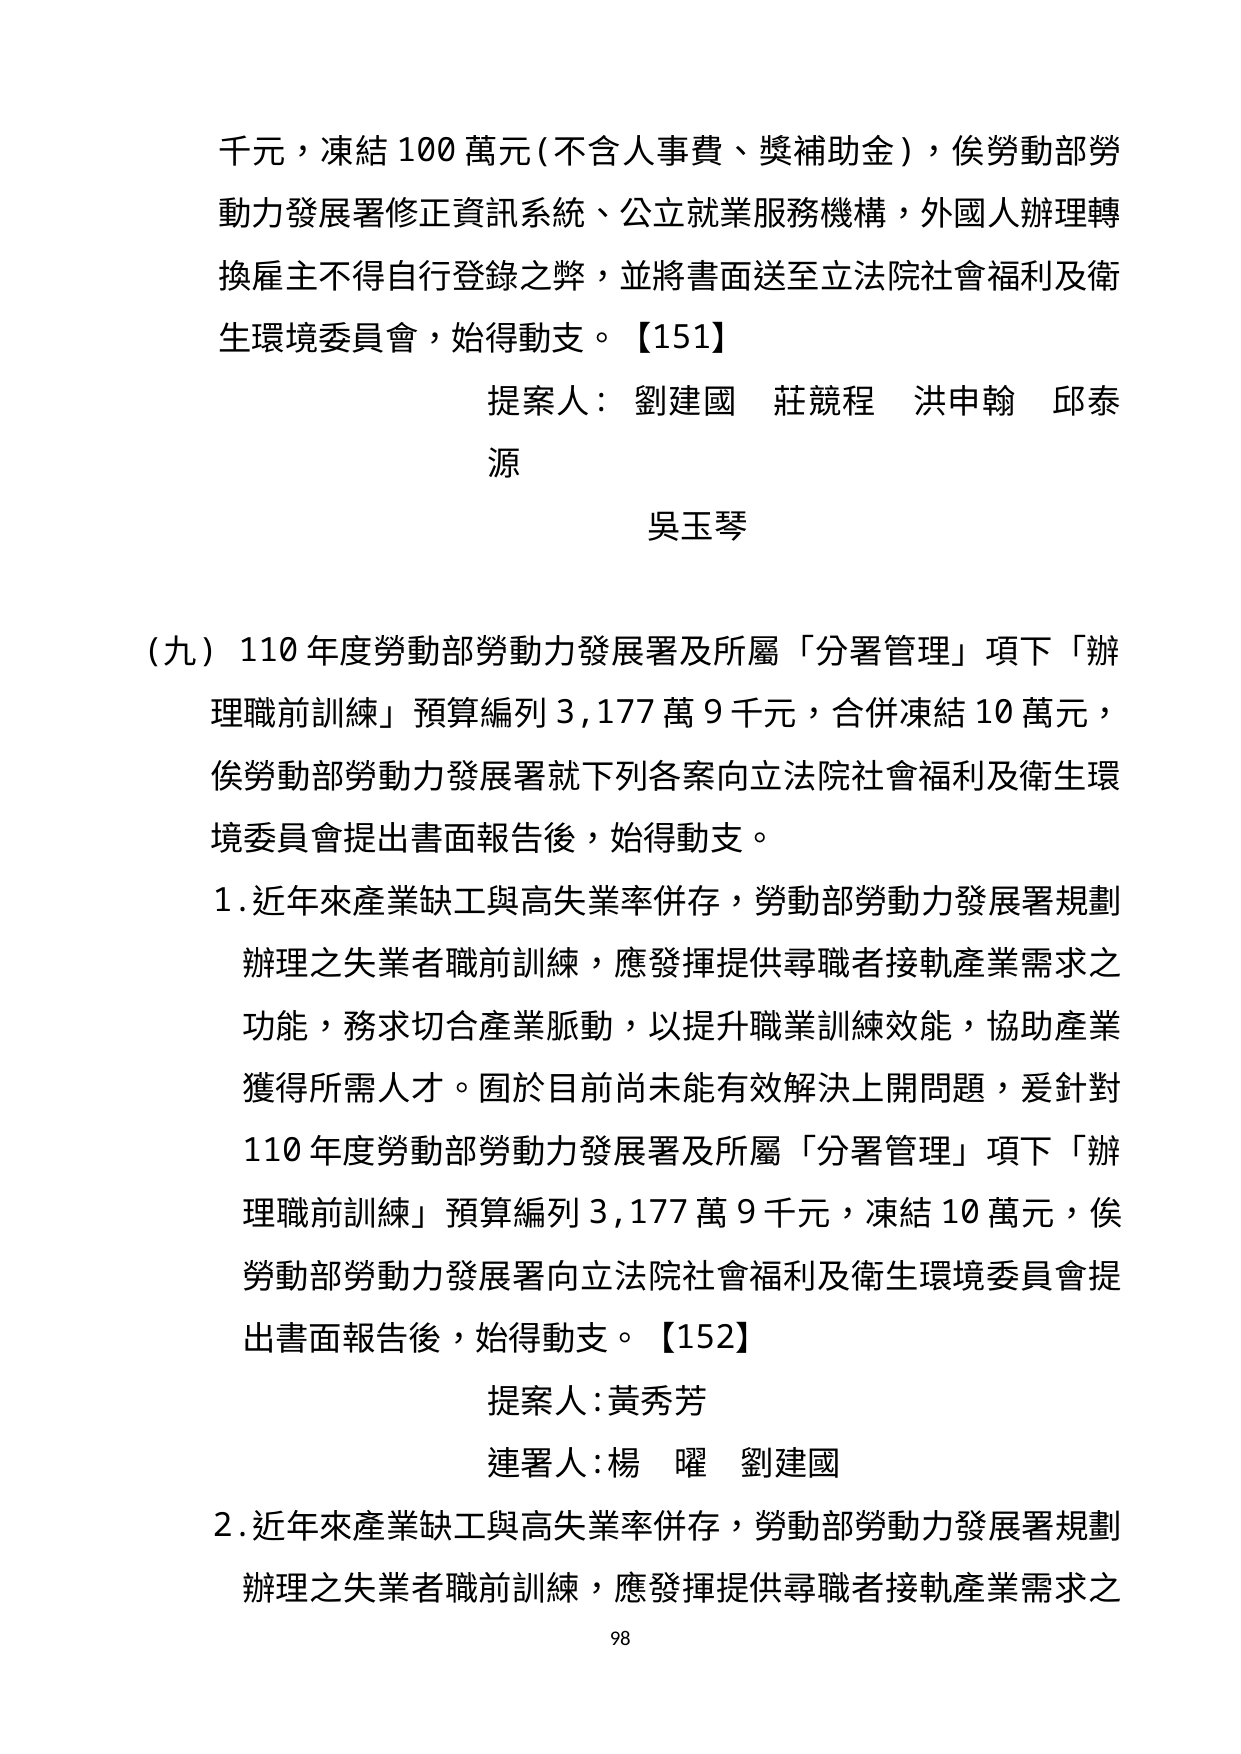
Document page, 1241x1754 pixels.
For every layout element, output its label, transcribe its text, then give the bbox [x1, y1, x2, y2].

text (九) 110年度勞動部勞動力發展署及所屬「分署管理」項下「辦理職前訓練」預算編列3,177萬9千元，合併凍結10萬元，俟勞動部勞動力發展署就下列各案向立法院社會福利及衛生環境委員會提出書面報告後，始得動支。 [143, 607, 1122, 857]
text 1.近年來產業缺工與高失業率併存，勞動部勞動力發展署規劃辦理之失業者職前訓練，應發揮提供尋職者接軌產業需求之功能，務求切合產業脈動，以提升職業訓練效能，協助產業獲得所需人才。囿於目前尚未能有效解決上開問題，爰針對110年度勞動部勞動力發展署及所屬「分署管理」項下「辦理職前訓練」預算編列3,177萬9千元，凍結10萬元，俟勞動部勞動力發展署向立法院社會福利及衛生環境委員會提出書面報告後，始得動支。【152】 [212, 857, 1122, 1357]
text 千元，凍結100萬元(不含人事費、獎補助金)，俟勞動部勞動力發展署修正資訊系統、公立就業服務機構，外國人辦理轉換雇主不得自行登錄之弊，並將書面送至立法院社會福利及衛生環境委員會，始得動支。【151】 [218, 107, 1122, 357]
text 2.近年來產業缺工與高失業率併存，勞動部勞動力發展署規劃辦理之失業者職前訓練，應發揮提供尋職者接軌產業需求之 [212, 1482, 1122, 1607]
text 提案人:黃秀芳 [487, 1357, 1122, 1419]
text 吳玉琴 [487, 482, 1122, 544]
text 連署人:楊 曜 劉建國 [487, 1419, 1122, 1482]
text 提案人: 劉建國 莊競程 洪申翰 邱泰源 [487, 357, 1122, 482]
